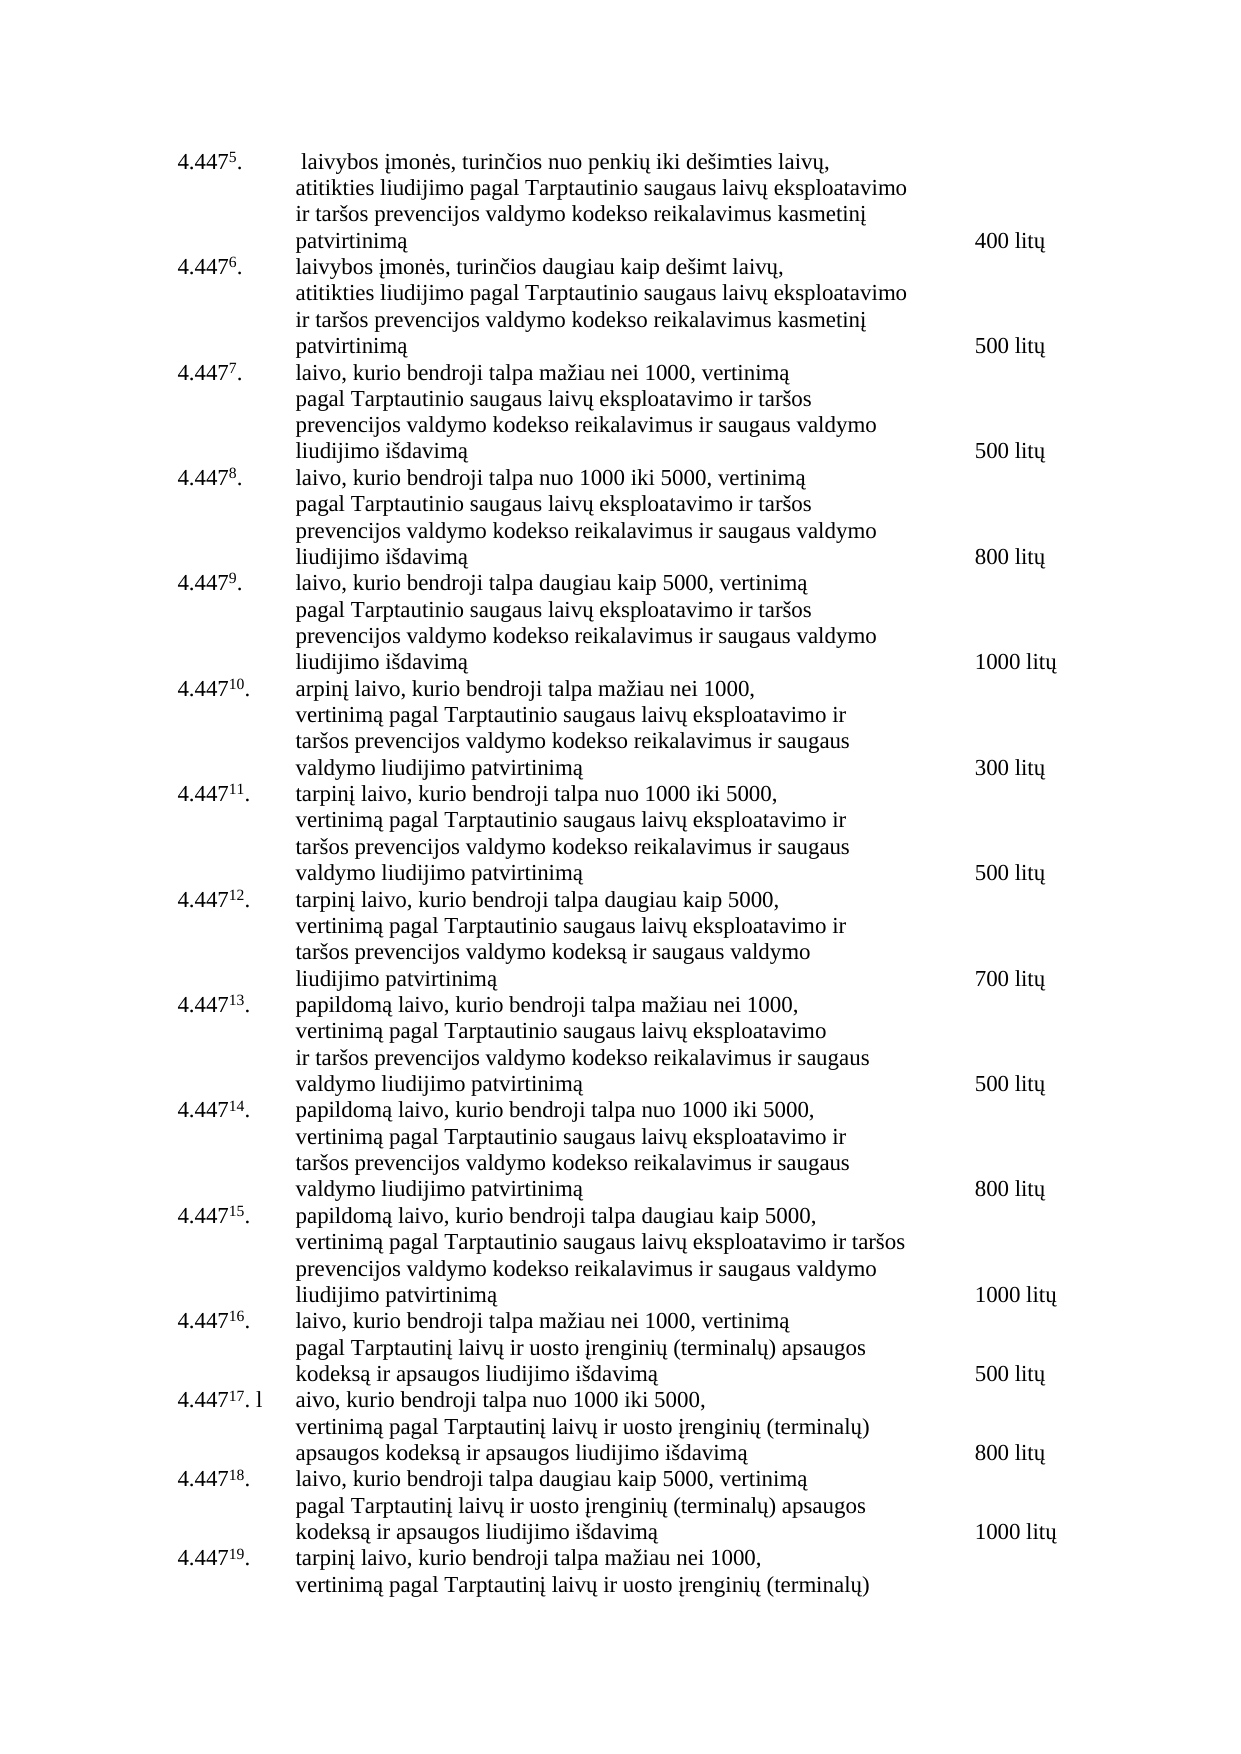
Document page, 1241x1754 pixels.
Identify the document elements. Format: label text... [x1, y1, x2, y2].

text 4.4477. laivo, kurio bendroji talpa mažiau nei 1000, vertinimą [177, 358, 1122, 385]
text vertinimą pagal Tarptautinį laivų ir uosto įrenginių (terminalų) [295, 1571, 1122, 1597]
text 4.4475. laivybos įmonės, turinčios nuo penkių iki dešimties laivų, [177, 148, 1122, 174]
text prevencijos valdymo kodekso reikalavimus ir saugaus valdymo [295, 622, 1122, 648]
text taršos prevencijos valdymo kodeksą ir saugaus valdymo [295, 938, 1122, 965]
text liudijimo patvirtinimą 700 litų [295, 965, 1122, 991]
text 4.44719. tarpinį laivo, kurio bendroji talpa mažiau nei 1000, [177, 1544, 1122, 1571]
text pagal Tarptautinio saugaus laivų eksploatavimo ir taršos [295, 596, 1122, 622]
text valdymo liudijimo patvirtinimą 500 litų [295, 859, 1122, 886]
text atitikties liudijimo pagal Tarptautinio saugaus laivų eksploatavimo [295, 279, 1122, 306]
text pagal Tarptautinio saugaus laivų eksploatavimo ir taršos [295, 385, 1122, 411]
text prevencijos valdymo kodekso reikalavimus ir saugaus valdymo [295, 1254, 1122, 1281]
text 4.4479. laivo, kurio bendroji talpa daugiau kaip 5000, vertinimą [177, 569, 1122, 596]
text vertinimą pagal Tarptautinio saugaus laivų eksploatavimo ir [295, 807, 1122, 833]
text vertinimą pagal Tarptautinio saugaus laivų eksploatavimo [295, 1017, 1122, 1044]
text 4.44713. papildomą laivo, kurio bendroji talpa mažiau nei 1000, [177, 991, 1122, 1017]
text taršos prevencijos valdymo kodekso reikalavimus ir saugaus [295, 1149, 1122, 1176]
text 4.44711. tarpinį laivo, kurio bendroji talpa nuo 1000 iki 5000, [177, 780, 1122, 807]
text patvirtinimą 400 litų [295, 227, 1122, 253]
text 4.4476. laivybos įmonės, turinčios daugiau kaip dešimt laivų, [177, 253, 1122, 279]
text patvirtinimą 500 litų [295, 332, 1122, 358]
text 4.44715. papildomą laivo, kurio bendroji talpa daugiau kaip 5000, [177, 1202, 1122, 1228]
text taršos prevencijos valdymo kodekso reikalavimus ir saugaus [295, 727, 1122, 754]
text ir taršos prevencijos valdymo kodekso reikalavimus kasmetinį [295, 200, 1122, 227]
text 4.4478. laivo, kurio bendroji talpa nuo 1000 iki 5000, vertinimą [177, 464, 1122, 490]
text valdymo liudijimo patvirtinimą 300 litų [295, 754, 1122, 780]
text apsaugos kodeksą ir apsaugos liudijimo išdavimą 800 litų [295, 1439, 1122, 1465]
text kodeksą ir apsaugos liudijimo išdavimą 500 litų [295, 1360, 1122, 1386]
text liudijimo išdavimą 800 litų [295, 543, 1122, 569]
text liudijimo patvirtinimą 1000 litų [295, 1281, 1122, 1307]
text liudijimo išdavimą 1000 litų [295, 648, 1122, 675]
text taršos prevencijos valdymo kodekso reikalavimus ir saugaus [295, 833, 1122, 859]
text kodeksą ir apsaugos liudijimo išdavimą 1000 litų [295, 1518, 1122, 1544]
text vertinimą pagal Tarptautinio saugaus laivų eksploatavimo ir [295, 1123, 1122, 1149]
text valdymo liudijimo patvirtinimą 800 litų [295, 1176, 1122, 1202]
text prevencijos valdymo kodekso reikalavimus ir saugaus valdymo [295, 517, 1122, 543]
text pagal Tarptautinį laivų ir uosto įrenginių (terminalų) apsaugos [295, 1334, 1122, 1360]
text 4.44714. papildomą laivo, kurio bendroji talpa nuo 1000 iki 5000, [177, 1096, 1122, 1123]
text 4.44718. laivo, kurio bendroji talpa daugiau kaip 5000, vertinimą [177, 1465, 1122, 1492]
text vertinimą pagal Tarptautinio saugaus laivų eksploatavimo ir [295, 701, 1122, 727]
text 4.44717. l aivo, kurio bendroji talpa nuo 1000 iki 5000, [177, 1386, 1122, 1413]
text ir taršos prevencijos valdymo kodekso reikalavimus ir saugaus [295, 1044, 1122, 1070]
text vertinimą pagal Tarptautinį laivų ir uosto įrenginių (terminalų) [295, 1413, 1122, 1439]
text liudijimo išdavimą 500 litų [295, 438, 1122, 464]
text 4.44710. arpinį laivo, kurio bendroji talpa mažiau nei 1000, [177, 675, 1122, 701]
text pagal Tarptautinio saugaus laivų eksploatavimo ir taršos [295, 490, 1122, 517]
text vertinimą pagal Tarptautinio saugaus laivų eksploatavimo ir taršos [295, 1228, 1122, 1254]
text vertinimą pagal Tarptautinio saugaus laivų eksploatavimo ir [295, 912, 1122, 938]
text 4.44712. tarpinį laivo, kurio bendroji talpa daugiau kaip 5000, [177, 886, 1122, 912]
text prevencijos valdymo kodekso reikalavimus ir saugaus valdymo [295, 411, 1122, 438]
text atitikties liudijimo pagal Tarptautinio saugaus laivų eksploatavimo [295, 174, 1122, 200]
text ir taršos prevencijos valdymo kodekso reikalavimus kasmetinį [295, 306, 1122, 332]
text valdymo liudijimo patvirtinimą 500 litų [295, 1070, 1122, 1096]
text pagal Tarptautinį laivų ir uosto įrenginių (terminalų) apsaugos [295, 1492, 1122, 1518]
text 4.44716. laivo, kurio bendroji talpa mažiau nei 1000, vertinimą [177, 1307, 1122, 1334]
